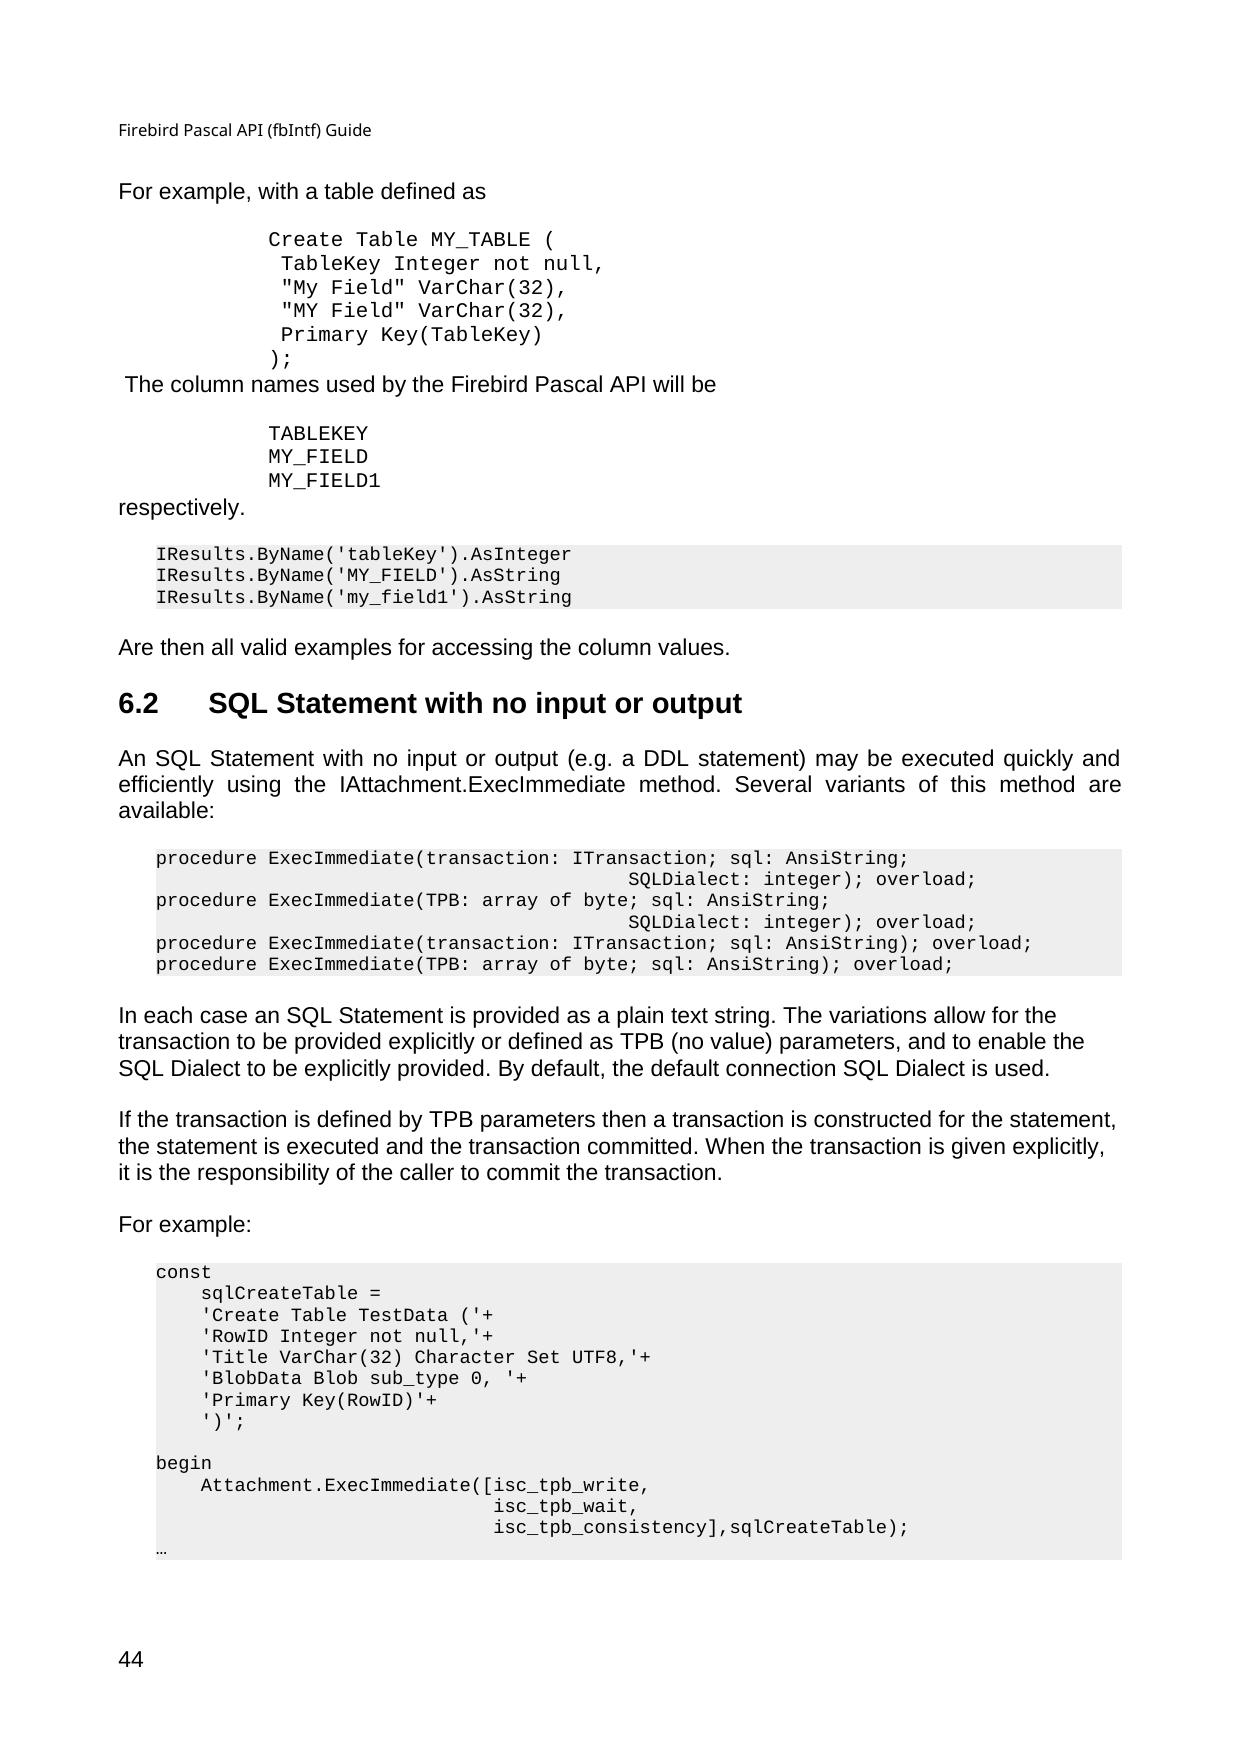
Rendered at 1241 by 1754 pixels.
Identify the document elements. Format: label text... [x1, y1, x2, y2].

text ); [268, 348, 1122, 371]
text In each case an SQL Statement is provided as a plain text string. The variations allow for the transaction to be provided explicitly or defined as TPB (no value) parameters, and to enable the SQL Dialect to be explicitly provided. By default, the default connection SQL Dialect is used. [118, 1002, 1122, 1081]
text 'Primary Key(RowID)'+ [156, 1390, 1122, 1412]
text procedure ExecImmediate(TPB: array of byte; sql: AnsiString; [156, 891, 1122, 912]
text IResults.ByName('MY_FIELD').AsString [156, 566, 1122, 587]
text 'BlobData Blob sub_type 0, '+ [156, 1369, 1122, 1390]
text isc_tpb_consistency],sqlCreateTable); [156, 1518, 1122, 1539]
text procedure ExecImmediate(transaction: ITransaction; sql: AnsiString; [156, 849, 1122, 870]
text 'Create Table TestData ('+ [156, 1305, 1122, 1327]
text sqlCreateTable = [156, 1284, 1122, 1305]
text SQLDialect: integer); overload; [156, 870, 1122, 891]
text Primary Key(TableKey) [268, 324, 1122, 348]
text TABLEKEY [268, 423, 1122, 446]
text ')'; [156, 1412, 1122, 1433]
text const [156, 1263, 1122, 1284]
text An SQL Statement with no input or output (e.g. a DDL statement) may be executed quickly and efficiently using the IAttachment.ExecImmediate method. Several variants of this method are available: [118, 745, 1122, 824]
text Attachment.ExecImmediate([isc_tpb_write, [156, 1475, 1122, 1497]
text 'Title VarChar(32) Character Set UTF8,'+ [156, 1348, 1122, 1369]
text begin [156, 1454, 1122, 1475]
text TableKey Integer not null, [268, 253, 1122, 277]
text MY_FIELD1 [268, 470, 1122, 494]
text SQLDialect: integer); overload; [156, 912, 1122, 934]
text … [156, 1539, 1122, 1560]
text "MY Field" VarChar(32), [268, 300, 1122, 324]
text Create Table MY_TABLE ( [268, 229, 1122, 253]
text "My Field" VarChar(32), [268, 277, 1122, 300]
text Are then all valid examples for accessing the column values. [118, 634, 1122, 661]
text isc_tpb_wait, [156, 1497, 1122, 1518]
subtitle SQL Statement with no input or output [118, 686, 1122, 719]
text IResults.ByName('tableKey').AsInteger [156, 545, 1122, 566]
text procedure ExecImmediate(TPB: array of byte; sql: AnsiString); overload; [156, 955, 1122, 976]
text MY_FIELD [268, 446, 1122, 470]
text If the transaction is defined by TPB parameters then a transaction is constructed for the statement, the statement is executed and the transaction committed. When the transaction is given explicitly, it is the responsibility of the caller to commit the transaction. [118, 1106, 1122, 1185]
text For example, with a table defined as [118, 178, 1122, 204]
text procedure ExecImmediate(transaction: ITransaction; sql: AnsiString); overload; [156, 934, 1122, 955]
text 'RowID Integer not null,'+ [156, 1327, 1122, 1348]
text For example: [118, 1211, 1122, 1237]
text The column names used by the Firebird Pascal API will be [118, 371, 1122, 398]
text IResults.ByName('my_field1').AsString [156, 587, 1122, 609]
text respectively. [118, 494, 1122, 520]
